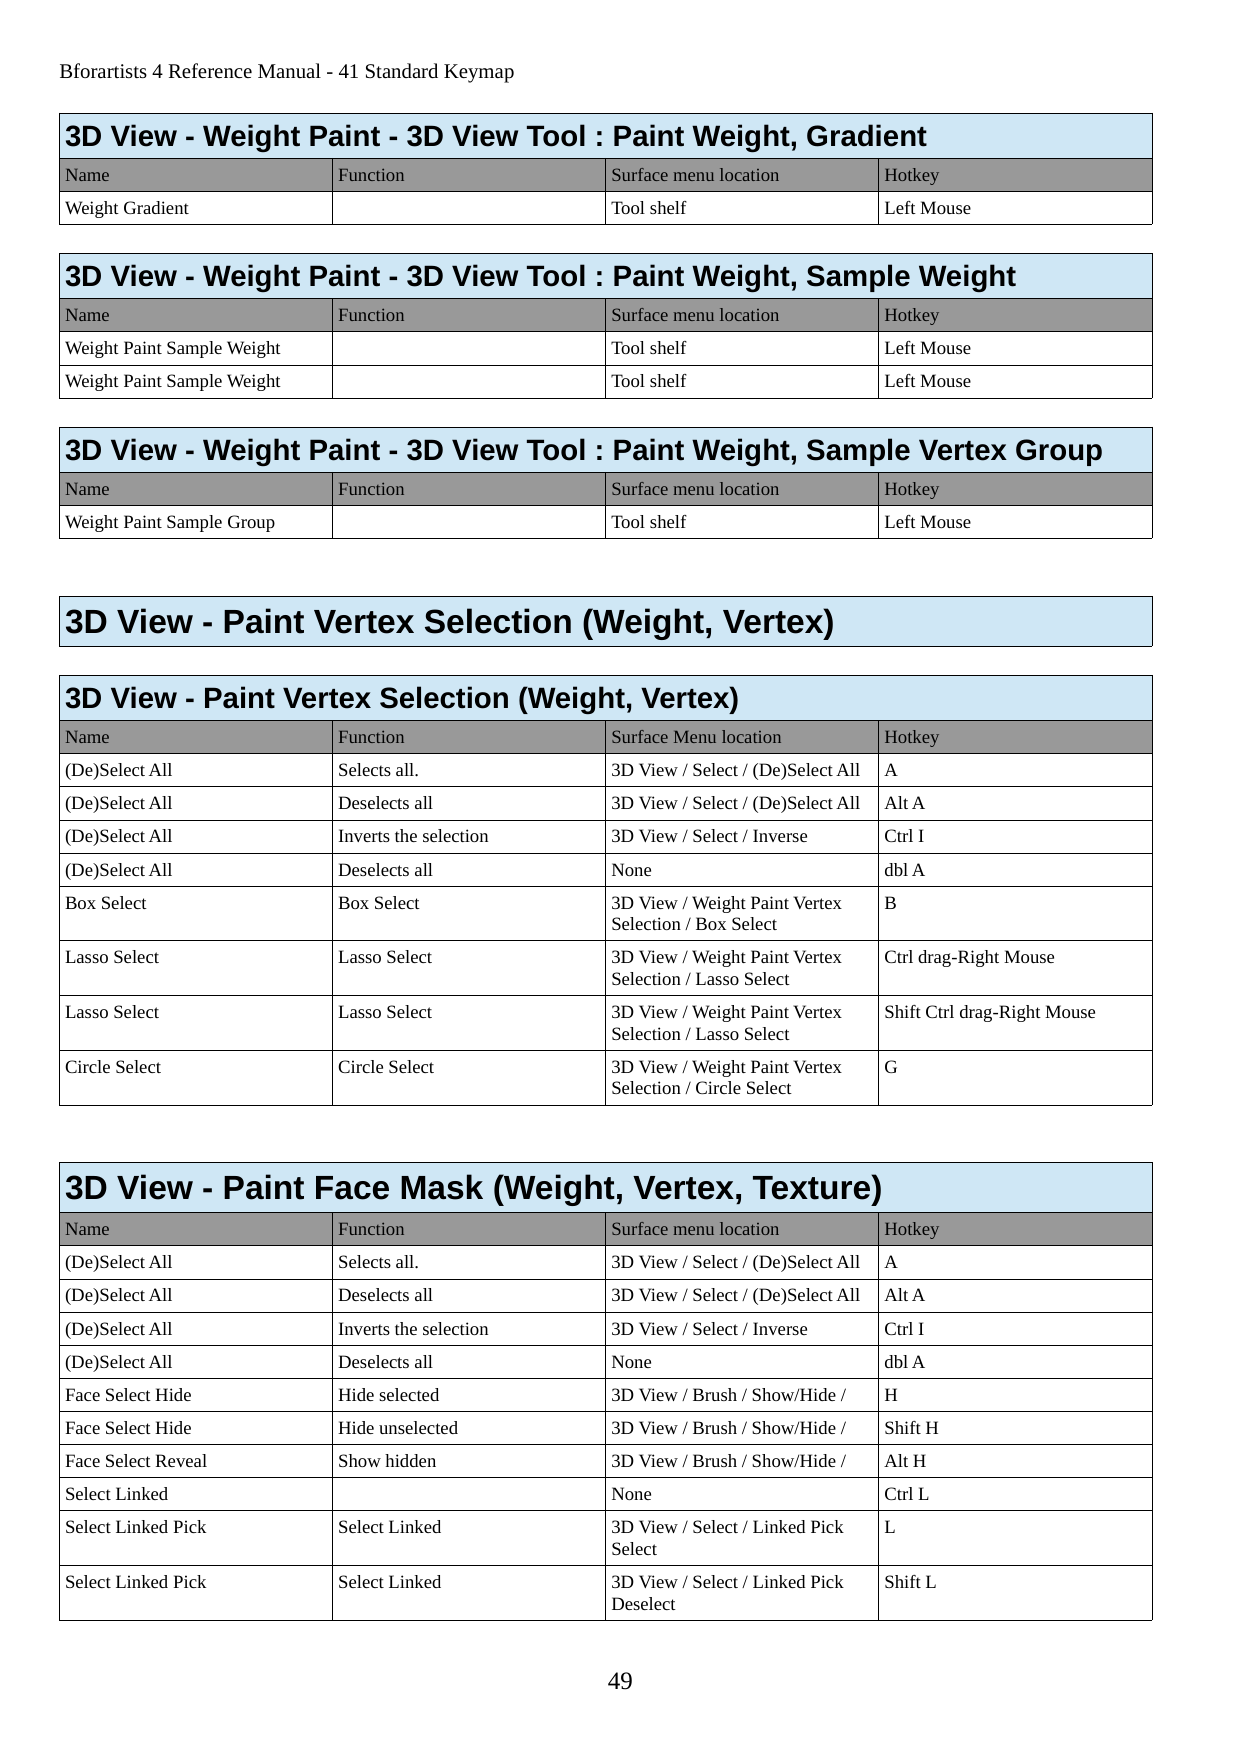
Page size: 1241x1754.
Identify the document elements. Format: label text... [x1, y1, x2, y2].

table_cell 3D View / Select / Linked Pick Deselect [606, 1566, 878, 1620]
table_cell (De)Select All [60, 1346, 332, 1378]
table_cell (De)Select All [60, 754, 332, 786]
table_cell Hotkey [879, 299, 1152, 331]
table_cell Deselects all [333, 787, 605, 819]
table_cell 3D View / Brush / Show/Hide / [606, 1445, 878, 1477]
table_cell Name [60, 721, 332, 753]
table_cell Alt A [879, 787, 1152, 819]
table_header 3D View - Weight Paint - 3D View Tool : Paint Weight, Sample Vertex Group [60, 428, 1152, 472]
table_cell Ctrl I [879, 821, 1152, 853]
table_cell Tool shelf [606, 366, 878, 398]
table_cell Hotkey [879, 721, 1152, 753]
table_cell [333, 332, 605, 364]
table_cell Surface menu location [606, 159, 878, 191]
table_cell Left Mouse [879, 332, 1152, 364]
table_header 3D View - Paint Face Mask (Weight, Vertex, Texture) [60, 1163, 1152, 1212]
table_cell Inverts the selection [333, 821, 605, 853]
table_cell Tool shelf [606, 192, 878, 224]
table_cell Select Linked [333, 1566, 605, 1620]
table_cell Face Select Hide [60, 1379, 332, 1411]
table_cell B [879, 887, 1152, 940]
table_cell Selects all. [333, 754, 605, 786]
table_cell Weight Paint Sample Weight [60, 366, 332, 398]
table_cell Deselects all [333, 1280, 605, 1312]
table_cell H [879, 1379, 1152, 1411]
table_cell Lasso Select [333, 996, 605, 1050]
table_cell Box Select [60, 887, 332, 940]
table_cell A [879, 754, 1152, 786]
table_cell 3D View / Brush / Show/Hide / [606, 1412, 878, 1444]
table_cell Face Select Hide [60, 1412, 332, 1444]
table_cell Ctrl I [879, 1313, 1152, 1345]
table_cell dbl A [879, 1346, 1152, 1378]
table_cell Inverts the selection [333, 1313, 605, 1345]
table_cell 3D View / Select / Inverse [606, 1313, 878, 1345]
table_cell Function [333, 159, 605, 191]
table_cell Alt H [879, 1445, 1152, 1477]
table_cell Name [60, 473, 332, 505]
table_cell Function [333, 721, 605, 753]
table_cell Left Mouse [879, 506, 1152, 538]
table_cell None [606, 854, 878, 886]
table_cell Name [60, 159, 332, 191]
table_cell 3D View / Brush / Show/Hide / [606, 1379, 878, 1411]
table_cell Hide unselected [333, 1412, 605, 1444]
table_cell 3D View / Select / Inverse [606, 821, 878, 853]
table_cell Select Linked [60, 1478, 332, 1510]
table_cell Function [333, 473, 605, 505]
table_cell (De)Select All [60, 854, 332, 886]
table_header 3D View - Paint Vertex Selection (Weight, Vertex) [60, 676, 1152, 720]
table_cell Left Mouse [879, 192, 1152, 224]
table_cell (De)Select All [60, 787, 332, 819]
table_cell Surface menu location [606, 1213, 878, 1245]
table_cell 3D View / Select / (De)Select All [606, 1246, 878, 1278]
table_cell Lasso Select [60, 941, 332, 995]
table_cell Surface Menu location [606, 721, 878, 753]
table_cell Box Select [333, 887, 605, 940]
table_cell Ctrl drag-Right Mouse [879, 941, 1152, 995]
table_cell [333, 1478, 605, 1510]
table_cell Lasso Select [60, 996, 332, 1050]
table_cell Left Mouse [879, 366, 1152, 398]
table_cell None [606, 1346, 878, 1378]
table_cell (De)Select All [60, 821, 332, 853]
table_cell Show hidden [333, 1445, 605, 1477]
table_cell Shift H [879, 1412, 1152, 1444]
table_cell Selects all. [333, 1246, 605, 1278]
table_cell Face Select Reveal [60, 1445, 332, 1477]
table_header 3D View - Weight Paint - 3D View Tool : Paint Weight, Sample Weight [60, 254, 1152, 298]
table_cell Hotkey [879, 473, 1152, 505]
table_cell 3D View / Select / (De)Select All [606, 754, 878, 786]
table_cell 3D View / Weight Paint Vertex Selection / Lasso Select [606, 941, 878, 995]
table_cell Shift L [879, 1566, 1152, 1620]
table_cell [333, 366, 605, 398]
table_cell Circle Select [60, 1051, 332, 1104]
table_cell Hotkey [879, 159, 1152, 191]
table_cell Weight Paint Sample Weight [60, 332, 332, 364]
table_cell Deselects all [333, 854, 605, 886]
table_cell L [879, 1511, 1152, 1565]
table_cell 3D View / Select / Linked Pick Select [606, 1511, 878, 1565]
table_cell Ctrl L [879, 1478, 1152, 1510]
table_cell Name [60, 1213, 332, 1245]
table_cell Tool shelf [606, 332, 878, 364]
table_cell None [606, 1478, 878, 1510]
table_cell (De)Select All [60, 1313, 332, 1345]
table_cell Weight Paint Sample Group [60, 506, 332, 538]
table_cell Hotkey [879, 1213, 1152, 1245]
table_cell Function [333, 1213, 605, 1245]
table_header 3D View - Paint Vertex Selection (Weight, Vertex) [60, 597, 1152, 646]
table_cell G [879, 1051, 1152, 1104]
table_cell 3D View / Select / (De)Select All [606, 1280, 878, 1312]
table_cell 3D View / Select / (De)Select All [606, 787, 878, 819]
table_cell Select Linked Pick [60, 1566, 332, 1620]
table_header 3D View - Weight Paint - 3D View Tool : Paint Weight, Gradient [60, 114, 1152, 158]
table_cell (De)Select All [60, 1280, 332, 1312]
table_cell Select Linked Pick [60, 1511, 332, 1565]
table_cell [333, 192, 605, 224]
table_cell Alt A [879, 1280, 1152, 1312]
table_cell Function [333, 299, 605, 331]
table_cell Tool shelf [606, 506, 878, 538]
table_cell 3D View / Weight Paint Vertex Selection / Circle Select [606, 1051, 878, 1104]
table_cell A [879, 1246, 1152, 1278]
table_cell Weight Gradient [60, 192, 332, 224]
table_cell Surface menu location [606, 299, 878, 331]
table_cell 3D View / Weight Paint Vertex Selection / Box Select [606, 887, 878, 940]
table_cell Name [60, 299, 332, 331]
table_cell Hide selected [333, 1379, 605, 1411]
table_cell dbl A [879, 854, 1152, 886]
table_cell (De)Select All [60, 1246, 332, 1278]
table_cell 3D View / Weight Paint Vertex Selection / Lasso Select [606, 996, 878, 1050]
table_cell Deselects all [333, 1346, 605, 1378]
table_cell [333, 506, 605, 538]
table_cell Surface menu location [606, 473, 878, 505]
table_cell Lasso Select [333, 941, 605, 995]
table_cell Circle Select [333, 1051, 605, 1104]
table_cell Select Linked [333, 1511, 605, 1565]
table_cell Shift Ctrl drag-Right Mouse [879, 996, 1152, 1050]
